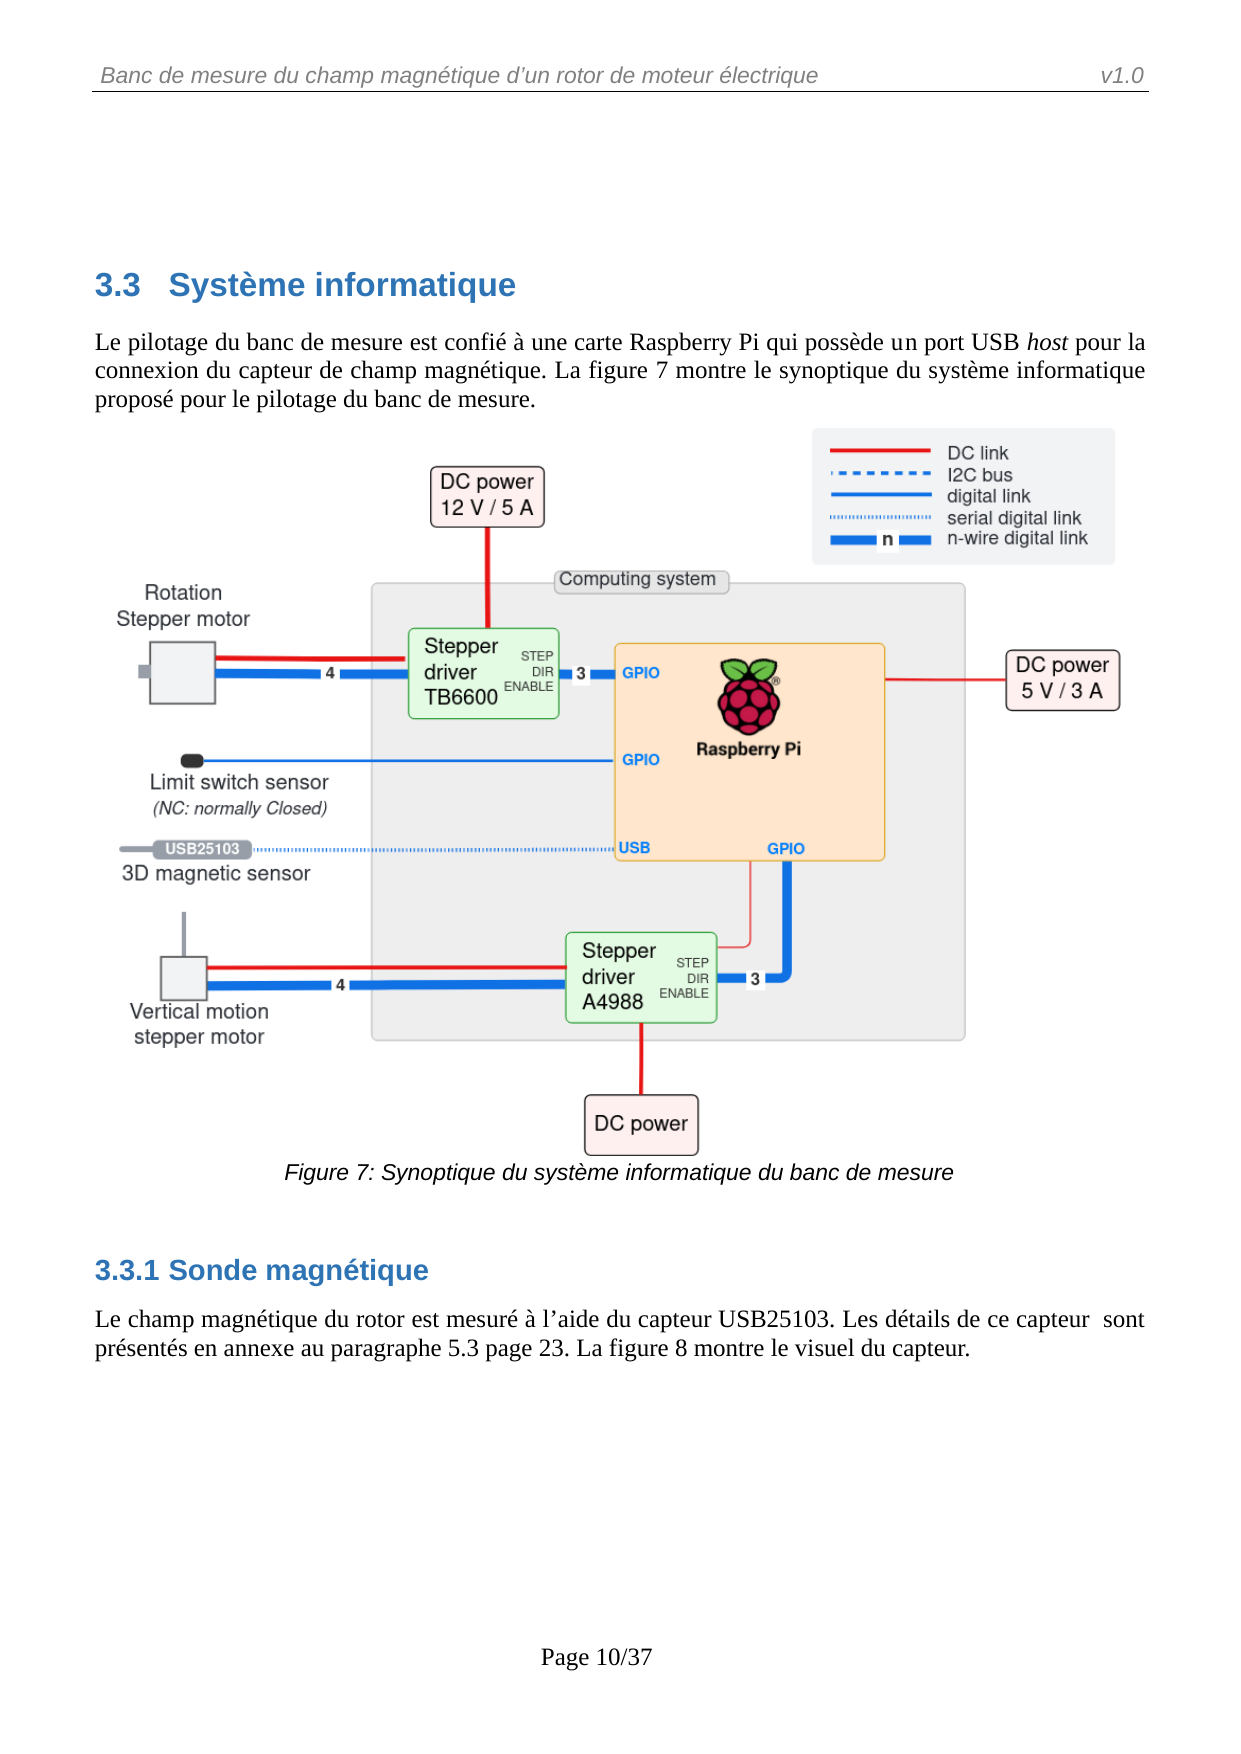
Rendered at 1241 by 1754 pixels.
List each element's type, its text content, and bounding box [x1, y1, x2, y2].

text Le champ magnétique du rotor est mesuré à l’aide du capteur USB25103. Les détails de ce capteur sont présentés en annexe au paragraphe 5.3 page 21. La figure 8 montre le visuel du capteur. [94, 1304, 1146, 1361]
text Figure 7: Synoptique du système informatique du banc de mesure [116, 1159, 1124, 1185]
text Le pilotage du banc de mesure est confié à une carte Raspberry Pi qui possède un port USB host pour la connexion du capteur de champ magnétique. La figure 7 montre le synoptique du système informatique proposé pour le pilotage du banc de mesure. [94, 327, 1146, 413]
subtitle Système informatique [94, 264, 1146, 303]
picture [115, 425, 1125, 1159]
subtitle Sonde magnétique [94, 1253, 1146, 1286]
